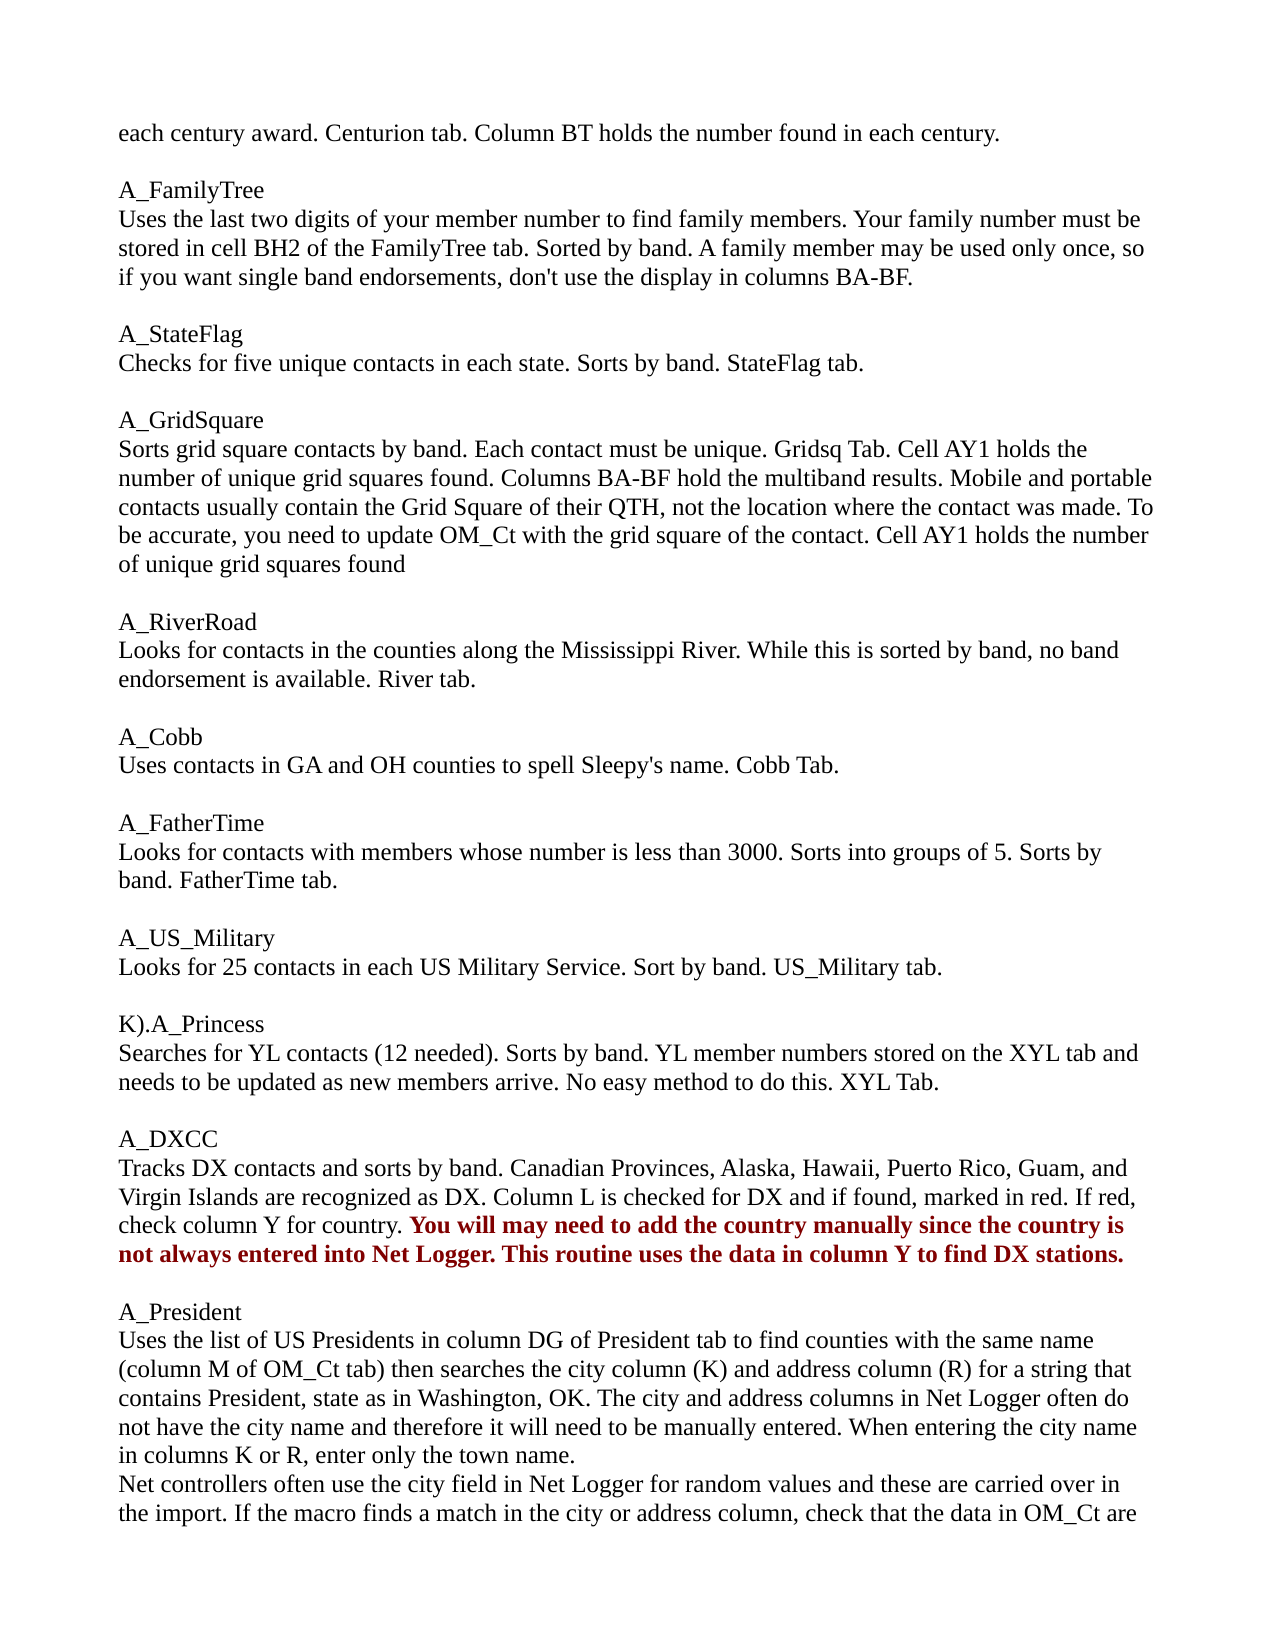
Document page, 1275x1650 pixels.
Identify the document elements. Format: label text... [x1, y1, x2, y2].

text A_DXCC [118, 1124, 1157, 1153]
text Tracks DX contacts and sorts by band. Canadian Provinces, Alaska, Hawaii, Puerto Rico, Guam, and Virgin Islands are recognized as DX. Column L is checked for DX and if found, marked in red. If red, check column Y for country. You will may need to add the country manually since the country is not always entered into Net Logger. This routine uses the data in column Y to find DX stations. [118, 1153, 1157, 1268]
text A_FamilyTree [118, 176, 1157, 204]
text K).A_Princess [118, 1009, 1157, 1038]
text Uses the list of US Presidents in column DG of President tab to find counties with the same name (column M of OM_Ct tab) then searches the city column (K) and address column (R) for a string that contains President, state as in Washington, OK. The city and address columns in Net Logger often do not have the city name and therefore it will need to be manually entered. When entering the city name in columns K or R, enter only the town name. [118, 1326, 1157, 1469]
text A_StateFlag [118, 319, 1157, 348]
text each century award. Centurion tab. Column BT holds the number found in each century. [118, 118, 1157, 147]
text A_FatherTime [118, 808, 1157, 837]
text A_US_Military [118, 923, 1157, 952]
text A_Cobb [118, 722, 1157, 751]
text Uses contacts in GA and OH counties to spell Sleepy's name. Cobb Tab. [118, 751, 1157, 779]
text A_RiverRoad [118, 607, 1157, 636]
text Looks for contacts with members whose number is less than 3000. Sorts into groups of 5. Sorts by band. FatherTime tab. [118, 837, 1157, 894]
text Uses the last two digits of your member number to find family members. Your family number must be stored in cell BH2 of the FamilyTree tab. Sorted by band. A family member may be used only once, so if you want single band endorsements, don't use the display in columns BA-BF. [118, 204, 1157, 291]
text Net controllers often use the city field in Net Logger for random values and these are carried over in the import. If the macro finds a match in the city or address column, check that the data in OM_Ct are [118, 1469, 1157, 1527]
text A_President [118, 1297, 1157, 1326]
text A_GridSquare [118, 406, 1157, 434]
text Sorts grid square contacts by band. Each contact must be unique. Gridsq Tab. Cell AY1 holds the number of unique grid squares found. Columns BA-BF hold the multiband results. Mobile and portable contacts usually contain the Grid Square of their QTH, not the location where the contact was made. To be accurate, you need to update OM_Ct with the grid square of the contact. Cell AY1 holds the number of unique grid squares found [118, 434, 1157, 578]
text Looks for contacts in the counties along the Mississippi River. While this is sorted by band, no band endorsement is available. River tab. [118, 636, 1157, 693]
text Checks for five unique contacts in each state. Sorts by band. StateFlag tab. [118, 348, 1157, 377]
text Looks for 25 contacts in each US Military Service. Sort by band. US_Military tab. [118, 952, 1157, 981]
text Searches for YL contacts (12 needed). Sorts by band. YL member numbers stored on the XYL tab and needs to be updated as new members arrive. No easy method to do this. XYL Tab. [118, 1038, 1157, 1096]
